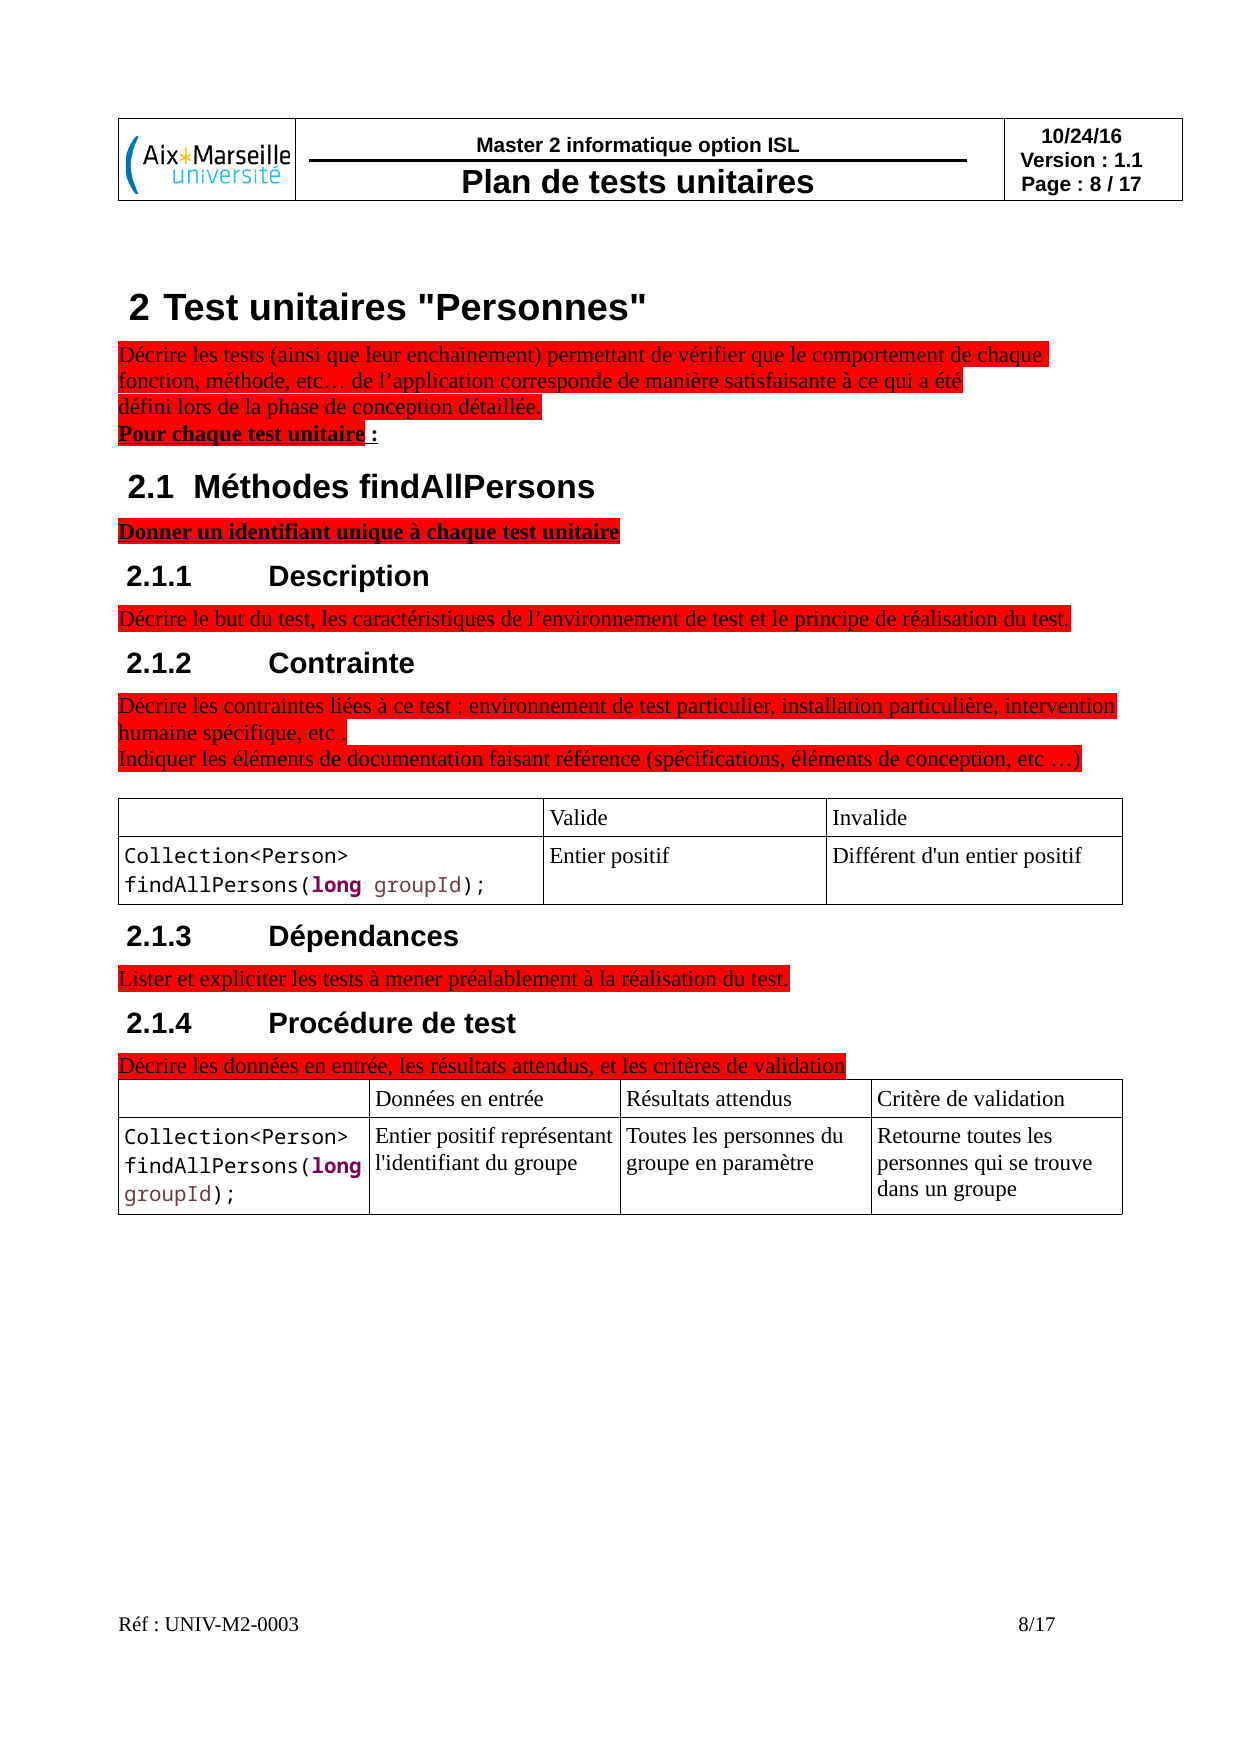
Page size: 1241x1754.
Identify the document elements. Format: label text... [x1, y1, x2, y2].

text Pour chaque test unitaire : [118, 420, 1122, 446]
text Lister et expliciter les tests à mener préalablement à la réalisation du test. [118, 965, 1122, 992]
picture [125, 136, 290, 194]
table_cell Retourne toutes les personnes qui se trouve dans un groupe [872, 1118, 1122, 1213]
subtitle Description [118, 559, 1122, 593]
subtitle Procédure de test [118, 1006, 1122, 1040]
table_cell Collection<Person> findAllPersons(long groupId); [119, 1118, 369, 1213]
table_header Données en entrée [370, 1080, 620, 1117]
subtitle Méthodes findAllPersons [118, 467, 1122, 506]
table_header Invalide [827, 799, 1122, 836]
text Décrire les tests (ainsi que leur enchainement) permettant de vérifier que le comportement de chaque fonction, méthode, etc… de l’application corresponde de manière satisfaisante à ce qui a été [118, 341, 1122, 393]
text Donner un identifiant unique à chaque test unitaire [118, 518, 1122, 544]
table_header [119, 1080, 369, 1117]
table_header Valide [544, 799, 826, 836]
table_cell Entier positif représentant l'identifiant du groupe [370, 1118, 620, 1213]
table_cell Entier positif [544, 837, 826, 904]
text Décrire les données en entrée, les résultats attendus, et les critères de validation [118, 1052, 1122, 1079]
table_cell Toutes les personnes du groupe en paramètre [621, 1118, 871, 1213]
table_cell Collection<Person> findAllPersons(long groupId); [119, 837, 543, 904]
table_header [119, 799, 543, 836]
table_cell Différent d'un entier positif [827, 837, 1122, 904]
subtitle Test unitaires "Personnes" [118, 284, 1122, 328]
subtitle Contrainte [118, 646, 1122, 680]
text Décrire les contraintes liées à ce test : environnement de test particulier, installation particulière, intervention humaine spécifique, etc . [118, 692, 1122, 745]
text Décrire le but du test, les caractéristiques de l’environnement de test et le principe de réalisation du test. [118, 605, 1122, 632]
text défini lors de la phase de conception détaillée. [118, 393, 1122, 420]
text Indiquer les éléments de documentation faisant référence (spécifications, éléments de conception, etc …) [118, 745, 1122, 772]
table_header Résultats attendus [621, 1080, 871, 1117]
table_header Critère de validation [872, 1080, 1122, 1117]
subtitle Dépendances [118, 919, 1122, 953]
